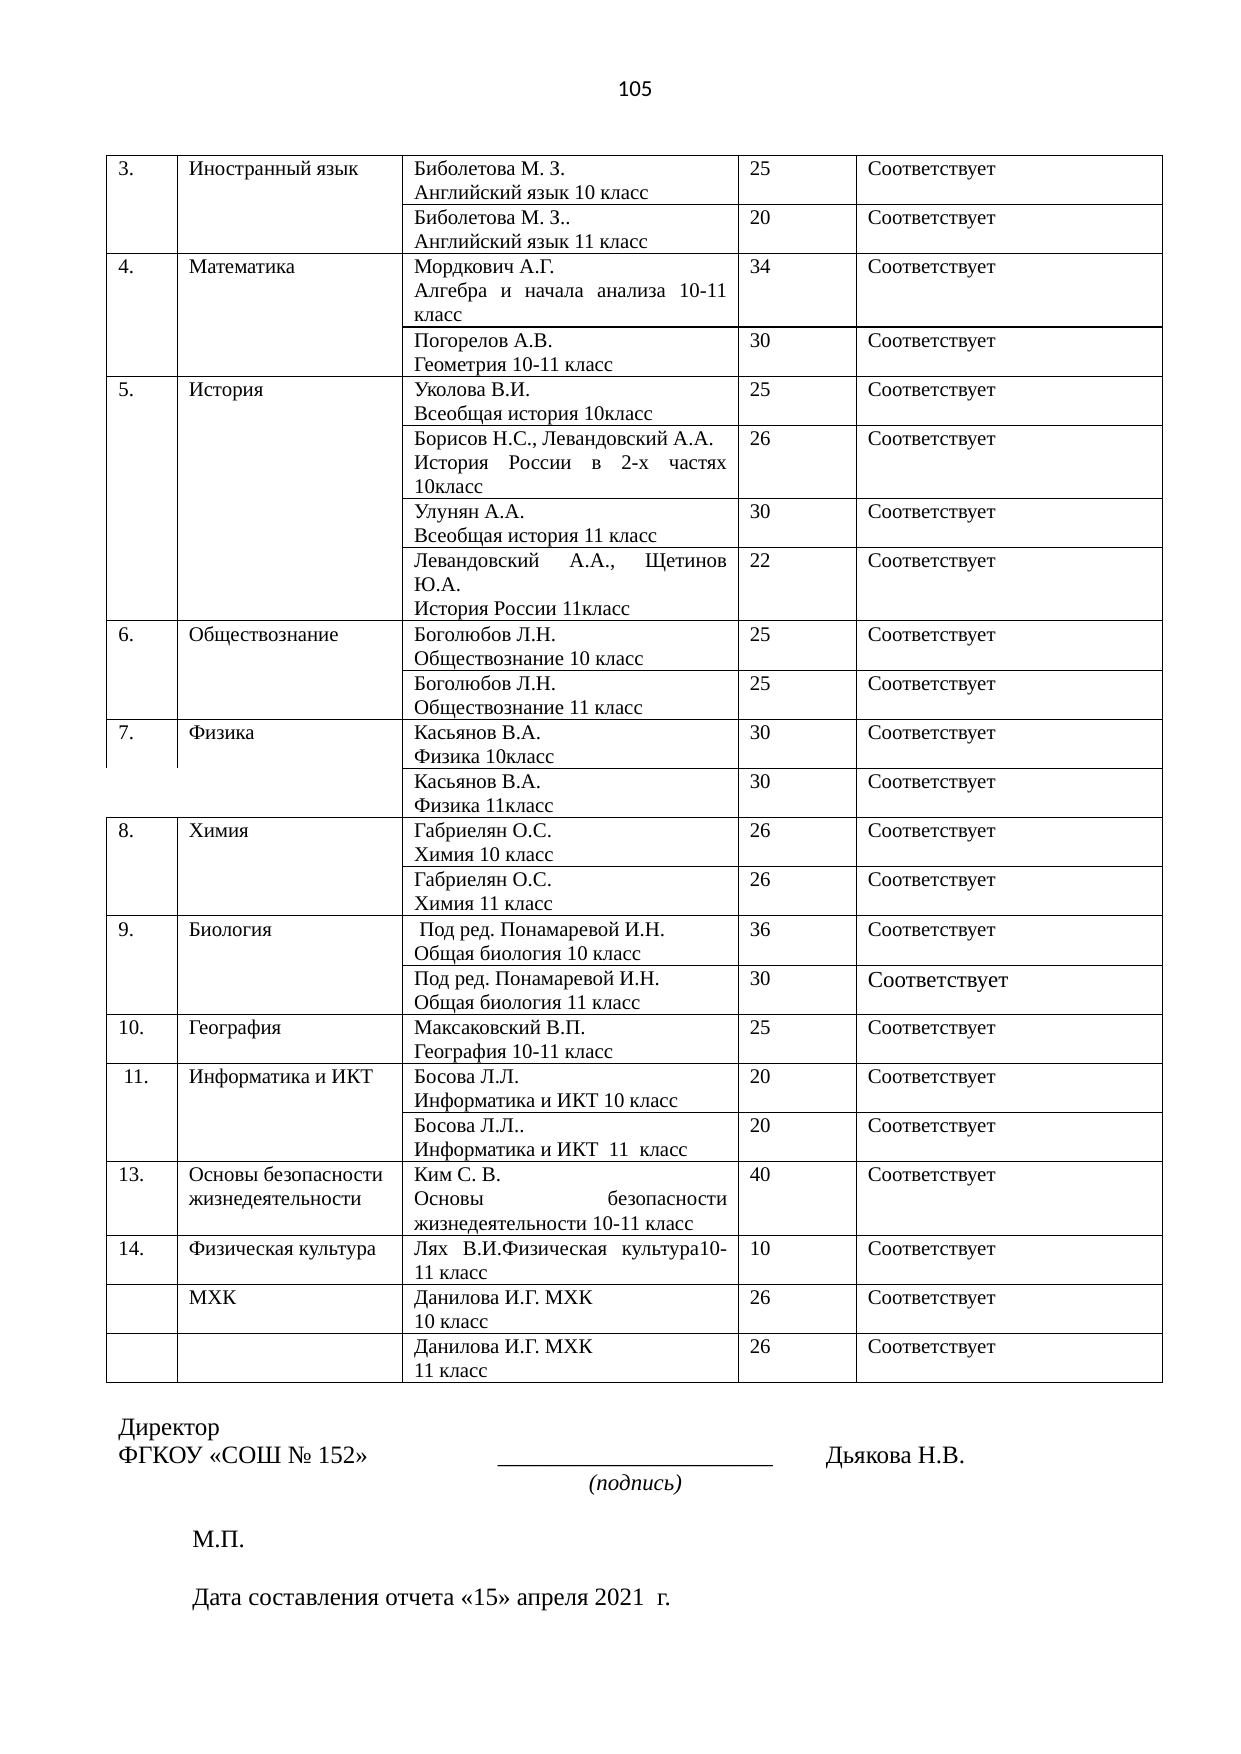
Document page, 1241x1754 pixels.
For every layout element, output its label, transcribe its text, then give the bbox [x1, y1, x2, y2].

table_cell Мордкович А.Г. Алгебра и начала анализа 10-11 класс [403, 254, 738, 326]
table_cell Лях В.И.Физическая культура10-11 класс [403, 1236, 738, 1284]
table_cell Соответствует [857, 1162, 1162, 1234]
table_cell 34 [739, 254, 856, 326]
table_cell Соответствует [857, 328, 1162, 376]
table_cell (подпись) [456, 1469, 814, 1496]
table_cell Соответствует [857, 671, 1162, 719]
table_cell Улунян А.А. Всеобщая история 11 класс [403, 499, 738, 547]
table_cell [178, 1334, 402, 1382]
table_cell 20 [739, 1113, 856, 1161]
table_cell 30 [739, 499, 856, 547]
table_cell 20 [739, 205, 856, 253]
table_cell 10 [739, 1236, 856, 1284]
table_cell Босова Л.Л. Информатика и ИКТ 10 класс [403, 1064, 738, 1112]
table_cell 11. [107, 1064, 177, 1161]
table_cell Соответствует [857, 818, 1162, 866]
table_cell 30 [739, 769, 856, 817]
table_cell [107, 1469, 456, 1496]
text Дата составления отчета «15» апреля 2021 г. [118, 1582, 1152, 1611]
table_cell Босова Л.Л.. Информатика и ИКТ 11 класс [403, 1113, 738, 1161]
table_header Дьякова Н.В. [814, 1412, 1163, 1469]
table_cell 36 [739, 916, 856, 964]
text М.П. [118, 1524, 1152, 1553]
table_cell 5. [107, 377, 177, 620]
table_cell Соответствует [857, 377, 1162, 425]
table_cell 25 [739, 621, 856, 669]
table_cell Соответствует [857, 548, 1162, 620]
table_cell Обществознание [178, 621, 402, 719]
table_cell Касьянов В.А. Физика 10класс [403, 720, 738, 768]
table_cell Касьянов В.А. Физика 11класс [403, 769, 738, 817]
table_cell 26 [739, 1334, 856, 1382]
table_header Директор ФГКОУ «СОШ № 152» [107, 1412, 456, 1469]
table_cell [107, 1285, 177, 1333]
table_cell Основы безопасности жизнедеятельности [178, 1162, 402, 1234]
table_cell Соответствует [857, 1064, 1162, 1112]
table_cell Борисов Н.С., Левандовский А.А. История России в 2-х частях 10класс [403, 426, 738, 498]
table_cell [814, 1469, 1163, 1496]
table_cell Соответствует [857, 1113, 1162, 1161]
table_cell Соответствует [857, 916, 1162, 964]
table_cell Максаковский В.П. География 10-11 класс [403, 1015, 738, 1063]
table_cell 25 [739, 671, 856, 719]
table_cell Математика [178, 254, 402, 376]
table_cell Соответствует [857, 621, 1162, 669]
table_cell Соответствует [857, 156, 1162, 204]
table_cell 3. [107, 156, 177, 253]
table_cell Под ред. Понамаревой И.Н. Общая биология 10 класс [403, 916, 738, 964]
table_cell Соответствует [857, 966, 1162, 1014]
table_cell 7. [107, 720, 177, 768]
table_cell 8. [107, 818, 177, 915]
table_cell Соответствует [857, 205, 1162, 253]
table_cell Габриелян О.С. Химия 10 класс [403, 818, 738, 866]
table_cell 30 [739, 328, 856, 376]
table_cell 20 [739, 1064, 856, 1112]
table_cell Информатика и ИКТ [178, 1064, 402, 1161]
table_cell 13. [107, 1162, 177, 1234]
table_cell 25 [739, 377, 856, 425]
table_cell Химия [178, 818, 402, 915]
table_cell Данилова И.Г. МХК 10 класс [403, 1285, 738, 1333]
table_cell 22 [739, 548, 856, 620]
table_cell Соответствует [857, 720, 1162, 768]
table_cell Соответствует [857, 867, 1162, 915]
table_cell 25 [739, 156, 856, 204]
table_cell Под ред. Понамаревой И.Н. Общая биология 11 класс [403, 966, 738, 1014]
table_cell Физика [178, 720, 402, 768]
table_cell Погорелов А.В. Геометрия 10-11 класс [403, 328, 738, 376]
table_cell Боголюбов Л.Н. Обществознание 10 класс [403, 621, 738, 669]
table_cell 30 [739, 966, 856, 1014]
table_cell Левандовский А.А., Щетинов Ю.А. История России 11класс [403, 548, 738, 620]
table_cell Биология [178, 916, 402, 1014]
table_cell Биболетова М. З.. Английский язык 11 класс [403, 205, 738, 253]
table_cell 9. [107, 916, 177, 1014]
table_header ______________________ [456, 1412, 814, 1469]
table_cell 14. [107, 1236, 177, 1284]
table_cell География [178, 1015, 402, 1063]
table_cell Уколова В.И. Всеобщая история 10класс [403, 377, 738, 425]
table_cell Соответствует [857, 254, 1162, 326]
table_cell [107, 1334, 177, 1382]
table_cell 26 [739, 818, 856, 866]
table_cell Соответствует [857, 426, 1162, 498]
table_cell Соответствует [857, 1015, 1162, 1063]
table_cell Соответствует [857, 769, 1162, 817]
table_cell Соответствует [857, 499, 1162, 547]
table_cell 10. [107, 1015, 177, 1063]
table_cell Биболетова М. З. Английский язык 10 класс [403, 156, 738, 204]
table_cell 40 [739, 1162, 856, 1234]
table_cell Физическая культура [178, 1236, 402, 1284]
table_cell Данилова И.Г. МХК 11 класс [403, 1334, 738, 1382]
table_cell Соответствует [857, 1285, 1162, 1333]
table_cell 30 [739, 720, 856, 768]
table_cell 26 [739, 1285, 856, 1333]
table_cell Соответствует [857, 1334, 1162, 1382]
table_cell 6. [107, 621, 177, 719]
table_cell Боголюбов Л.Н. Обществознание 11 класс [403, 671, 738, 719]
table_cell История [178, 377, 402, 620]
table_cell 25 [739, 1015, 856, 1063]
table_cell 26 [739, 426, 856, 498]
table_cell МХК [178, 1285, 402, 1333]
table_cell Соответствует [857, 1236, 1162, 1284]
table_cell Иностранный язык [178, 156, 402, 253]
table_cell 26 [739, 867, 856, 915]
table_cell 4. [107, 254, 177, 376]
table_cell Ким С. В. Основы безопасности жизнедеятельности 10-11 класс [403, 1162, 738, 1234]
table_cell Габриелян О.С. Химия 11 класс [403, 867, 738, 915]
